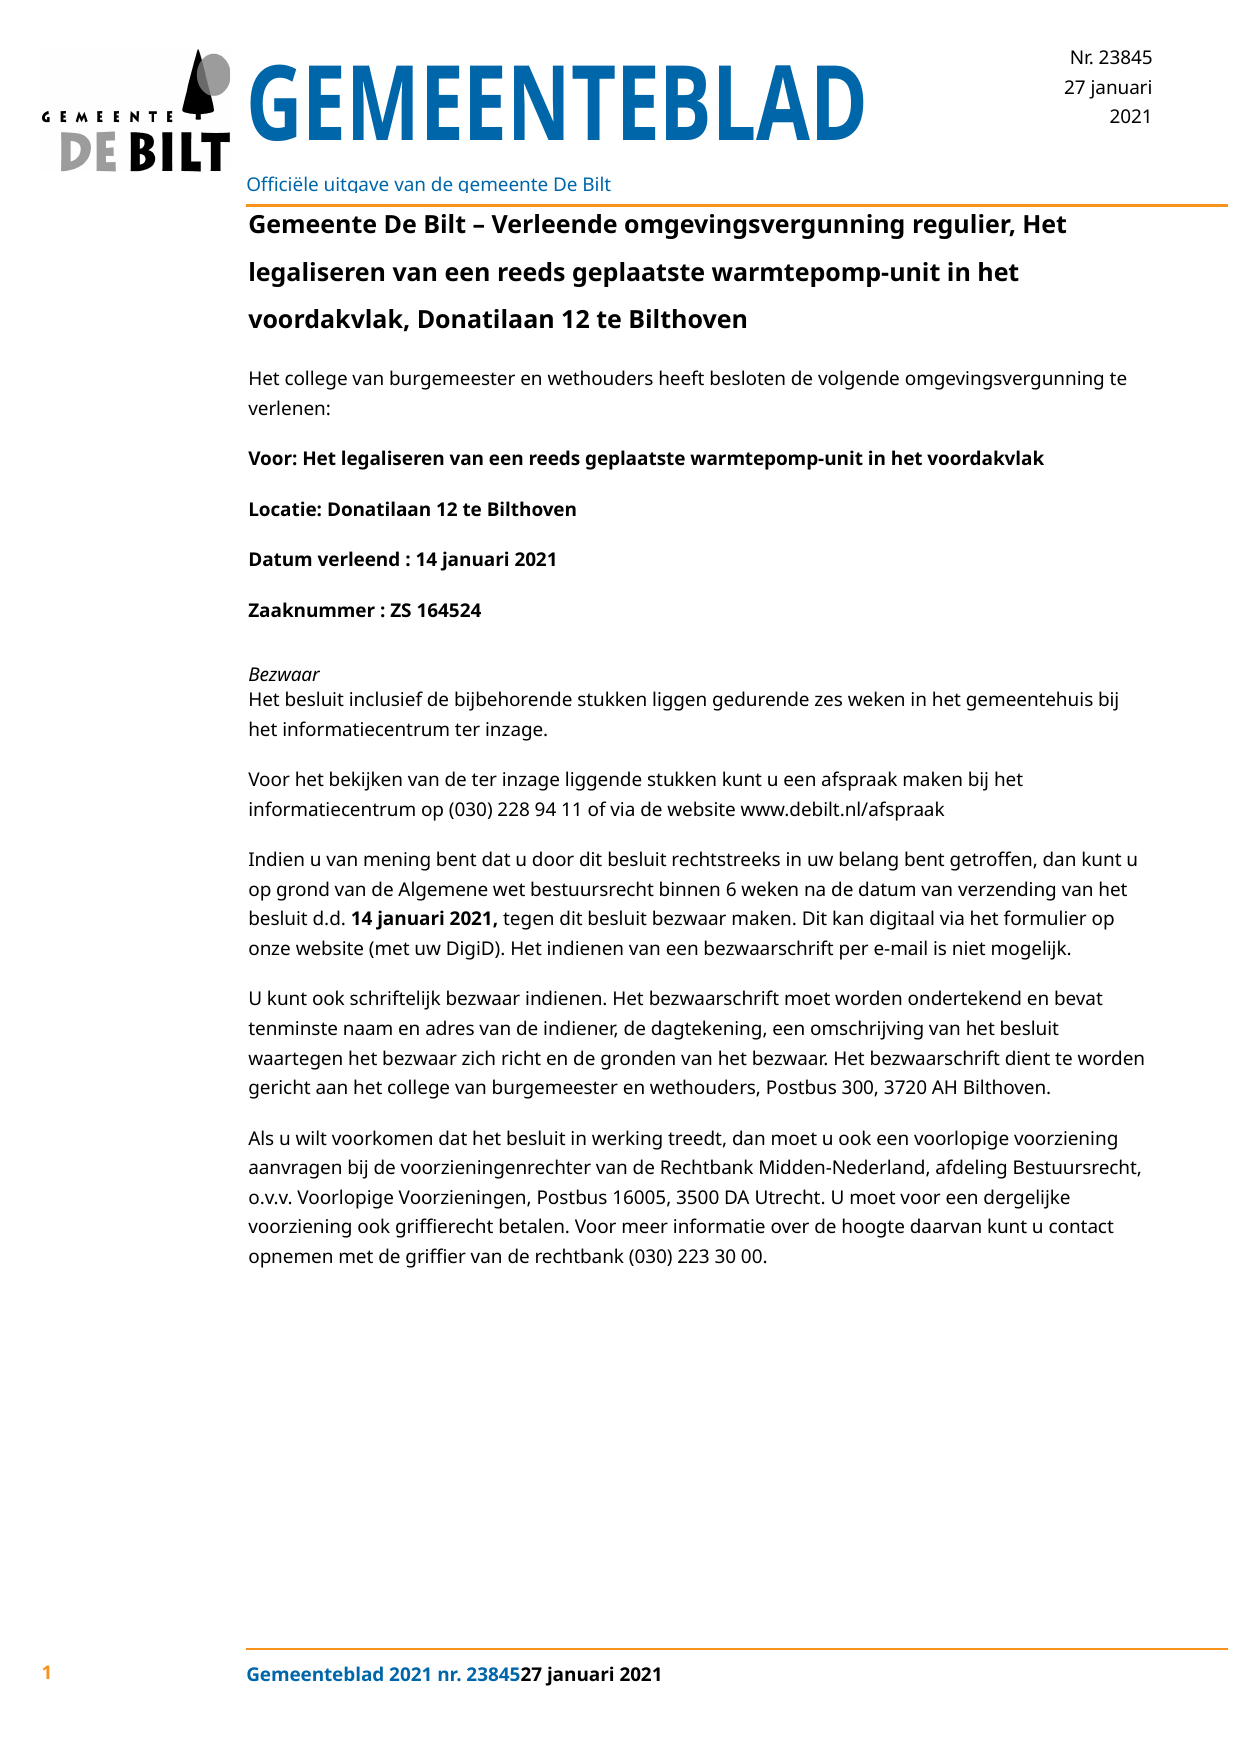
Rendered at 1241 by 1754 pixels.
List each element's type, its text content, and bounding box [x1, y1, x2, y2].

text Het college van burgemeester en wethouders heeft besloten de volgende omgevingsvergunning te verlenen: [248, 366, 1152, 421]
text Datum verleend : 14 januari 2021 [248, 546, 1152, 572]
picture [41, 47, 231, 172]
text Als u wilt voorkomen dat het besluit in werking treedt, dan moet u ook een voorlopige voorziening aanvragen bij de voorzieningenrechter van de Rechtbank Midden-Nederland, afdeling Bestuursrecht, o.v.v. Voorlopige Voorzieningen, Postbus 16005, 3500 DA Utrecht. U moet voor een dergelijke voorziening ook griffierecht betalen. Voor meer informatie over de hoogte daarvan kunt u contact opnemen met de griffier van de rechtbank (030) 223 30 00. [248, 1125, 1152, 1269]
text Locatie: Donatilaan 12 te Bilthoven [248, 496, 1152, 522]
text Zaaknummer : ZS 164524 [248, 597, 1152, 622]
text Gemeente De Bilt – Verleende omgevingsvergunning regulier, Het legaliseren van een reeds geplaatste warmtepomp-unit in het voordakvlak, Donatilaan 12 te Bilthoven [248, 207, 1152, 336]
text Voor: Het legaliseren van een reeds geplaatste warmtepomp-unit in het voordakvlak [248, 446, 1152, 471]
text Indien u van mening bent dat u door dit besluit rechtstreeks in uw belang bent getroffen, dan kunt u op grond van de Algemene wet bestuursrecht binnen 6 weken na de datum van verzending van het besluit d.d. 14 januari 2021, tegen dit besluit bezwaar maken. Dit kan digitaal via het formulier op onze website (met uw DigiD). Het indienen van een bezwaarschrift per e-mail is niet mogelijk. [248, 846, 1152, 961]
text Bezwaar [248, 661, 1152, 686]
text U kunt ook schriftelijk bezwaar indienen. Het bezwaarschrift moet worden ondertekend en bevat tenminste naam en adres van de indiener, de dagtekening, een omschrijving van het besluit waartegen het bezwaar zich richt en de gronden van het bezwaar. Het bezwaarschrift dient te worden gericht aan het college van burgemeester en wethouders, Postbus 300, 3720 AH Bilthoven. [248, 986, 1152, 1100]
text Het besluit inclusief de bijbehorende stukken liggen gedurende zes weken in het gemeentehuis bij het informatiecentrum ter inzage. [248, 686, 1152, 742]
text Voor het bekijken van de ter inzage liggende stukken kunt u een afspraak maken bij het informatiecentrum op (030) 228 94 11 of via de website www.debilt.nl/afspraak [248, 766, 1152, 822]
